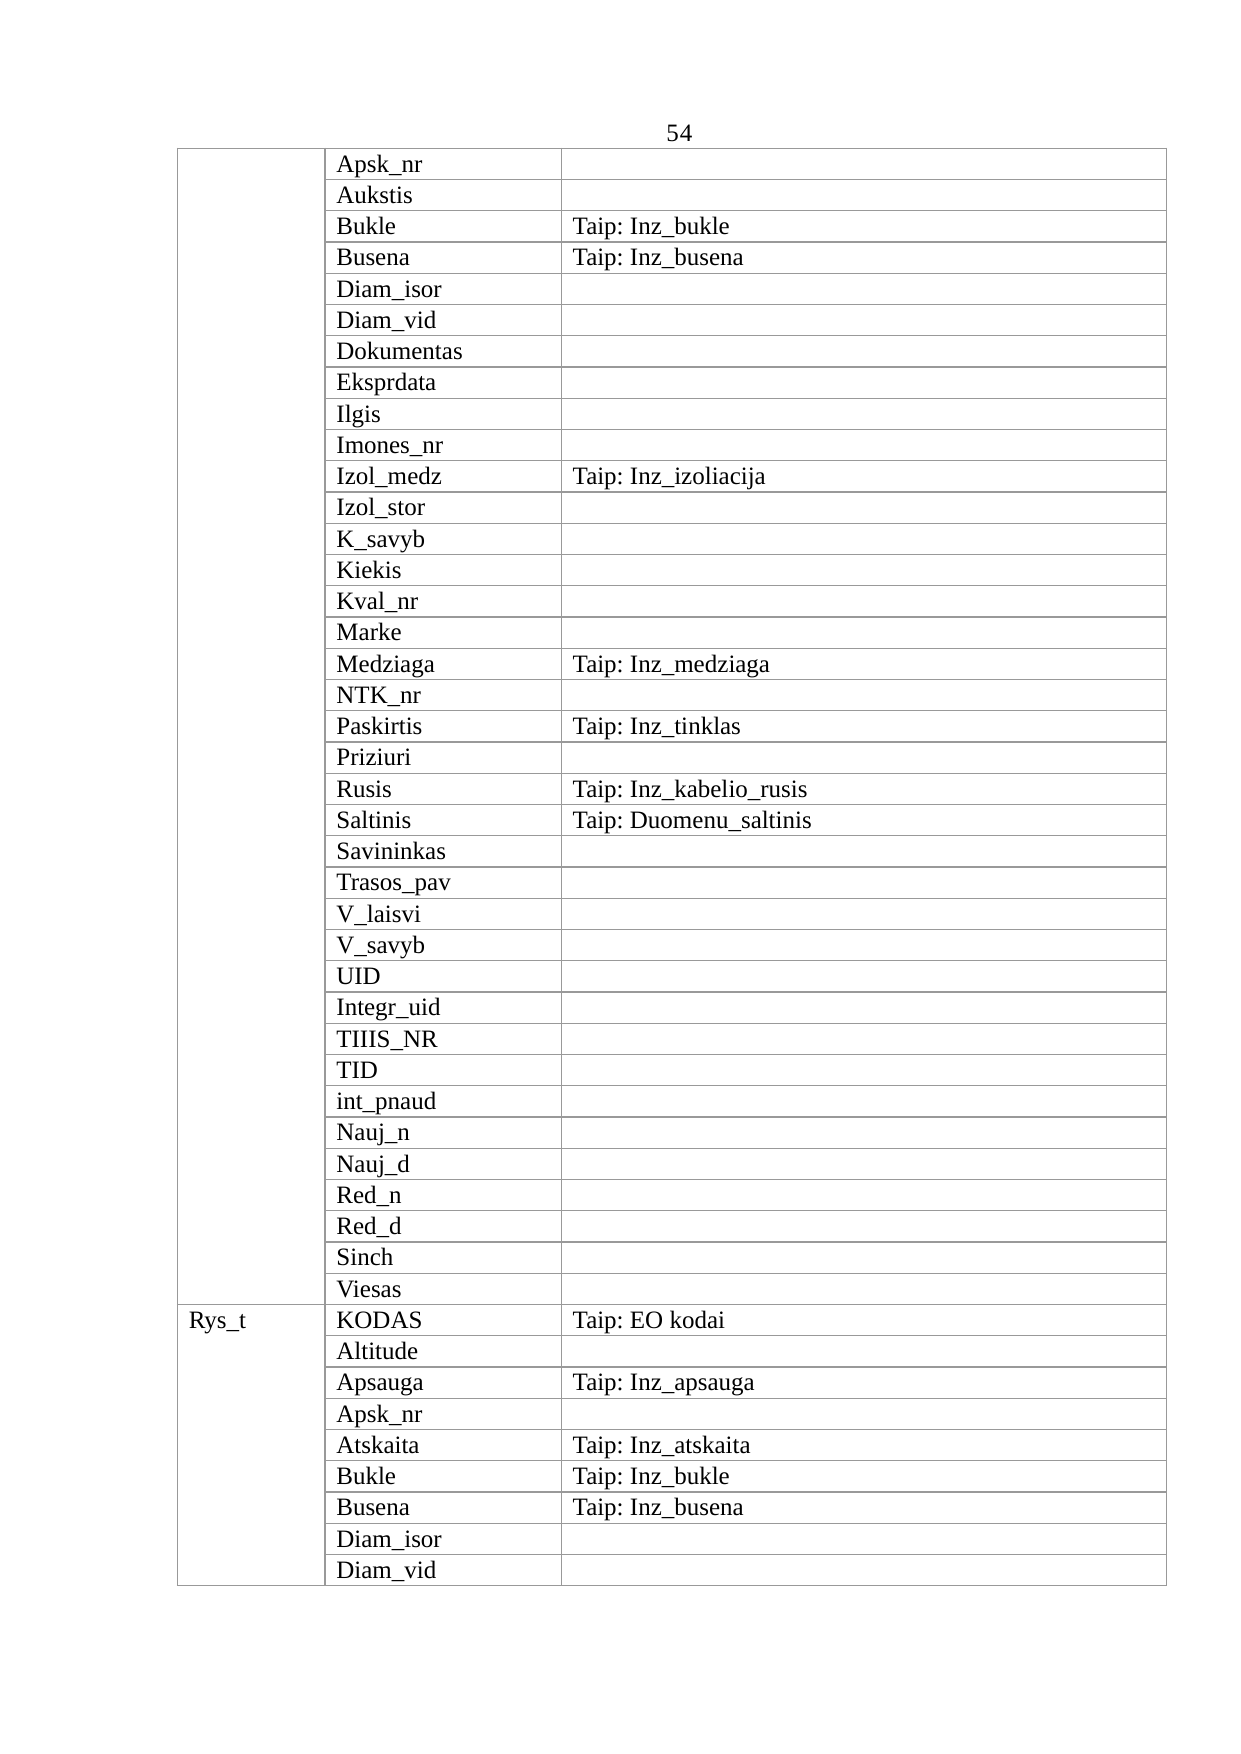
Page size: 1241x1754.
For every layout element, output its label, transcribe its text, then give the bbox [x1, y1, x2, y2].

table_cell K_savyb [326, 524, 561, 554]
table_cell Paskirtis [326, 711, 561, 741]
table_cell Izol_stor [326, 493, 561, 523]
table_cell Medziaga [326, 649, 561, 679]
table_cell Nauj_n [326, 1118, 561, 1148]
table_cell [562, 1336, 1166, 1366]
table_cell [562, 868, 1166, 898]
table_cell Dokumentas [326, 336, 561, 366]
table_cell TID [326, 1055, 561, 1085]
table_cell Taip: Inz_medziaga [562, 649, 1166, 679]
table_cell Viesas [326, 1274, 561, 1304]
table_cell [562, 493, 1166, 523]
table_cell TIIIS_NR [326, 1024, 561, 1054]
table_cell Bukle [326, 1461, 561, 1491]
table_cell Taip: Inz_bukle [562, 1461, 1166, 1491]
table_cell Rys_t [178, 1305, 324, 1585]
table_cell [562, 430, 1166, 460]
table_cell [562, 555, 1166, 585]
table_cell int_pnaud [326, 1086, 561, 1116]
table_cell Trasos_pav [326, 868, 561, 898]
table_cell Taip: Inz_apsauga [562, 1368, 1166, 1398]
table_cell Altitude [326, 1336, 561, 1366]
table_cell [562, 993, 1166, 1023]
table_cell [562, 836, 1166, 866]
table_cell [562, 743, 1166, 773]
table_cell [178, 149, 324, 1304]
table_cell [562, 1055, 1166, 1085]
table_cell Red_d [326, 1211, 561, 1241]
table_cell Aukstis [326, 180, 561, 210]
table_cell Atskaita [326, 1430, 561, 1460]
table_cell [562, 1274, 1166, 1304]
table_cell [562, 368, 1166, 398]
table_cell Taip: Inz_atskaita [562, 1430, 1166, 1460]
table_cell Busena [326, 243, 561, 273]
table_cell [562, 1211, 1166, 1241]
table_cell Diam_vid [326, 305, 561, 335]
table_cell Saltinis [326, 805, 561, 835]
table_cell Izol_medz [326, 461, 561, 491]
table_cell [562, 1524, 1166, 1554]
table_cell Bukle [326, 211, 561, 241]
table_cell [562, 1555, 1166, 1585]
table_cell [562, 961, 1166, 991]
table_cell [562, 149, 1166, 179]
table_cell Priziuri [326, 743, 561, 773]
table_cell Diam_isor [326, 274, 561, 304]
table_cell [562, 930, 1166, 960]
table_cell Integr_uid [326, 993, 561, 1023]
table_cell Rusis [326, 774, 561, 804]
table_cell [562, 399, 1166, 429]
table_cell Diam_isor [326, 1524, 561, 1554]
table_cell Red_n [326, 1180, 561, 1210]
table_cell NTK_nr [326, 680, 561, 710]
table_cell [562, 1243, 1166, 1273]
table_cell Busena [326, 1493, 561, 1523]
table_cell Sinch [326, 1243, 561, 1273]
table_cell [562, 1149, 1166, 1179]
table_cell [562, 680, 1166, 710]
table_cell Taip: Inz_busena [562, 1493, 1166, 1523]
table_cell Taip: Duomenu_saltinis [562, 805, 1166, 835]
table_cell [562, 274, 1166, 304]
table_cell Marke [326, 618, 561, 648]
table_cell Imones_nr [326, 430, 561, 460]
table_cell Taip: Inz_izoliacija [562, 461, 1166, 491]
table_cell [562, 305, 1166, 335]
table_cell V_laisvi [326, 899, 561, 929]
table_cell [562, 1399, 1166, 1429]
table_cell V_savyb [326, 930, 561, 960]
table_cell Nauj_d [326, 1149, 561, 1179]
table_cell [562, 618, 1166, 648]
table_cell KODAS [326, 1305, 561, 1335]
table_cell [562, 524, 1166, 554]
table_cell Taip: Inz_busena [562, 243, 1166, 273]
table_cell Ilgis [326, 399, 561, 429]
table_cell [562, 1024, 1166, 1054]
table_cell UID [326, 961, 561, 991]
table_cell Apsk_nr [326, 149, 561, 179]
table_cell [562, 336, 1166, 366]
table_cell Taip: Inz_bukle [562, 211, 1166, 241]
table_cell [562, 586, 1166, 616]
table_cell Taip: EO kodai [562, 1305, 1166, 1335]
table_cell [562, 180, 1166, 210]
table_cell Taip: Inz_tinklas [562, 711, 1166, 741]
table_cell Kiekis [326, 555, 561, 585]
table_cell Apsk_nr [326, 1399, 561, 1429]
table_cell Apsauga [326, 1368, 561, 1398]
table_cell [562, 1118, 1166, 1148]
table_cell Savininkas [326, 836, 561, 866]
table_cell Taip: Inz_kabelio_rusis [562, 774, 1166, 804]
table_cell Eksprdata [326, 368, 561, 398]
table_cell Kval_nr [326, 586, 561, 616]
table_cell [562, 899, 1166, 929]
table_cell [562, 1086, 1166, 1116]
table_cell Diam_vid [326, 1555, 561, 1585]
table_cell [562, 1180, 1166, 1210]
